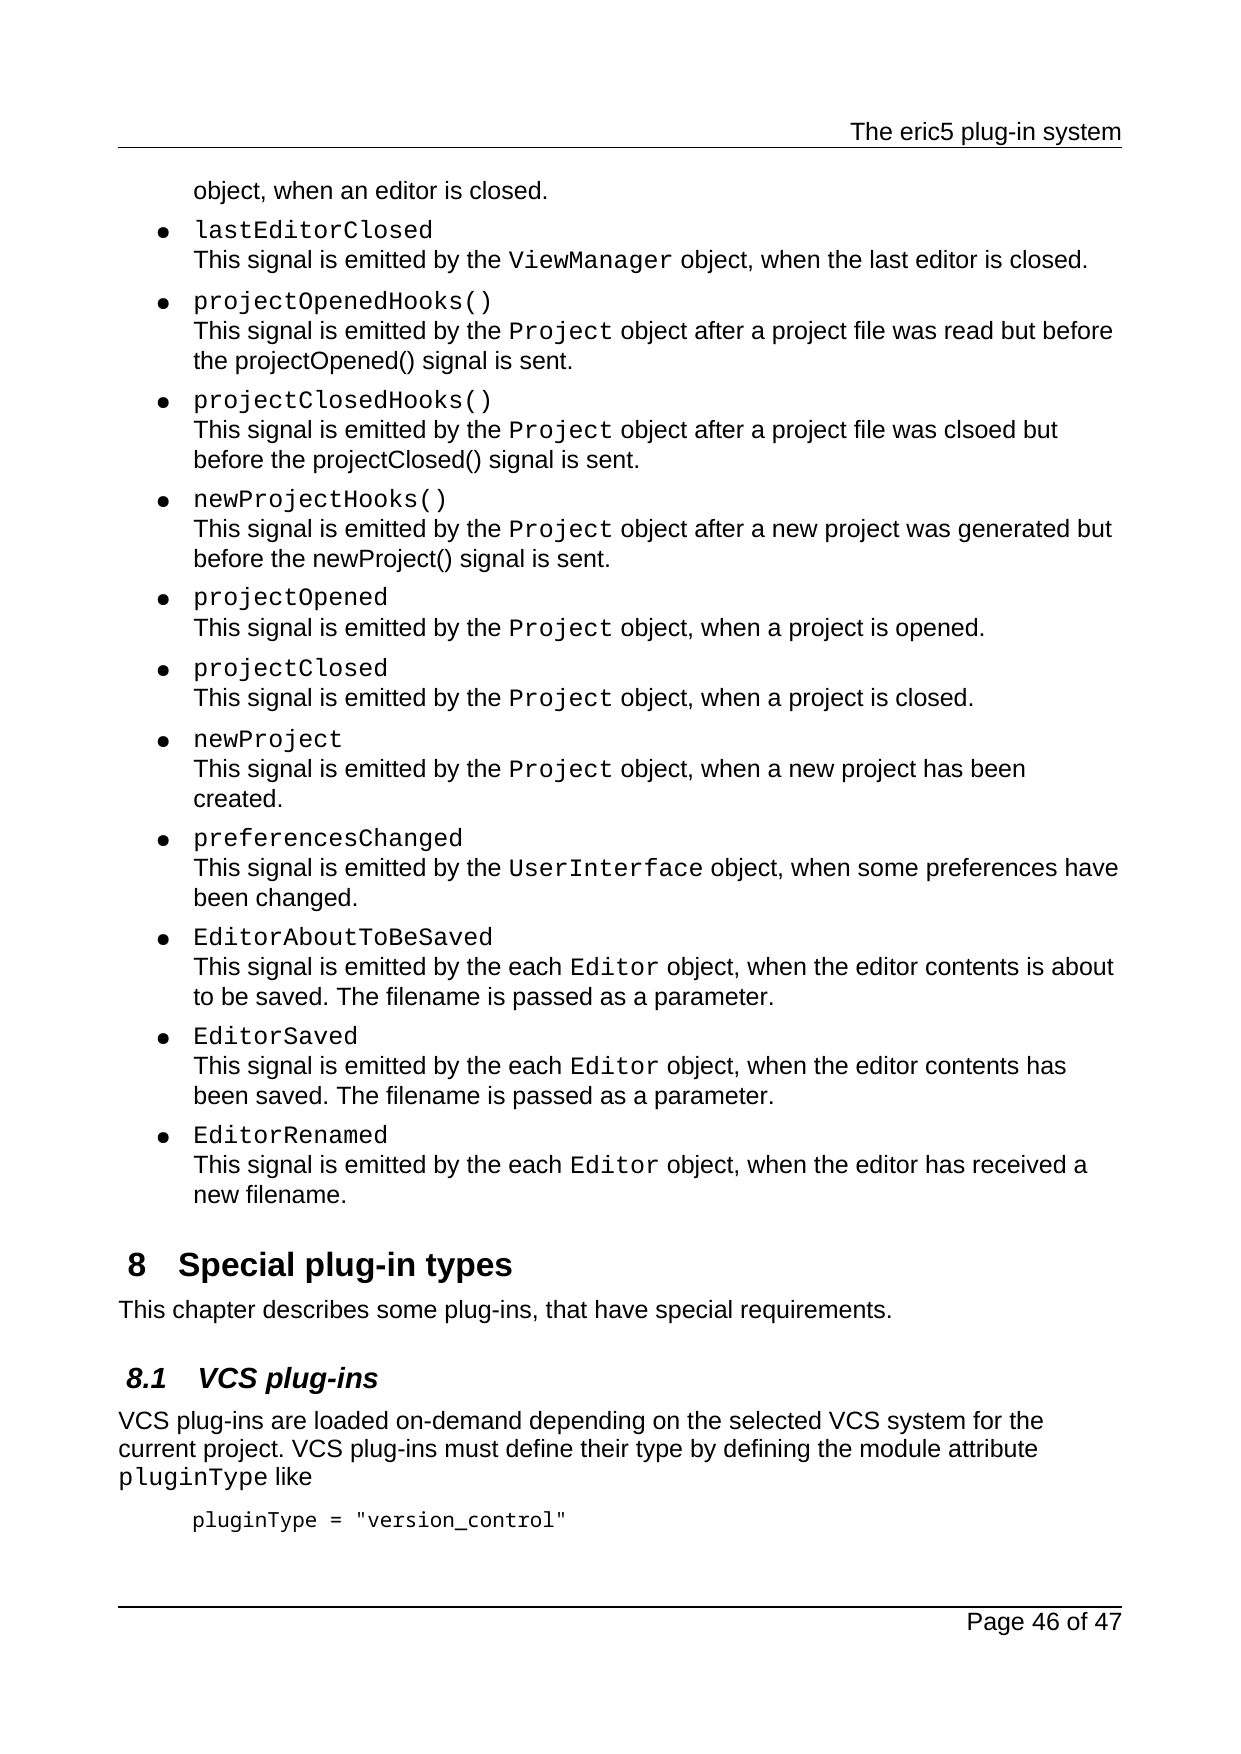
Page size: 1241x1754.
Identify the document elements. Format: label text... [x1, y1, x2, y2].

list newProjectHooks() This signal is emitted by the Project object after a new project was generated but before the newProject() signal is sent. [156, 486, 1122, 572]
subtitle Special plug-in types [118, 1246, 1122, 1284]
subtitle VCS plug-ins [118, 1362, 1122, 1394]
list lastEditorClosed This signal is emitted by the ViewManager object, when the last editor is closed. [156, 217, 1122, 276]
list pluginType = "version_control" [192, 1505, 1122, 1533]
list object, when an editor is closed. [156, 177, 1122, 205]
list projectClosed This signal is emitted by the Project object, when a project is closed. [156, 656, 1122, 714]
list projectOpened This signal is emitted by the Project object, when a project is opened. [156, 585, 1122, 643]
list EditorRenamed This signal is emitted by the each Editor object, when the editor has received a new filename. [156, 1122, 1122, 1209]
list EditorSaved This signal is emitted by the each Editor object, when the editor contents has been saved. The filename is passed as a parameter. [156, 1023, 1122, 1110]
text This chapter describes some plug-ins, that have special requirements. [118, 1296, 1122, 1324]
list projectOpenedHooks() This signal is emitted by the Project object after a project file was read but before the projectOpened() signal is sent. [156, 288, 1122, 375]
list projectClosedHooks() This signal is emitted by the Project object after a project file was clsoed but before the projectClosed() signal is sent. [156, 387, 1122, 474]
list EditorAboutToBeSaved This signal is emitted by the each Editor object, when the editor contents is about to be saved. The filename is passed as a parameter. [156, 924, 1122, 1011]
list newProject This signal is emitted by the Project object, when a new project has been created. [156, 727, 1122, 813]
list preferencesChanged This signal is emitted by the UserInterface object, when some preferences have been changed. [156, 826, 1122, 912]
text VCS plug-ins are loaded on-demand depending on the selected VCS system for the current project. VCS plug-ins must define their type by defining the module attribute pluginType like [118, 1407, 1122, 1493]
